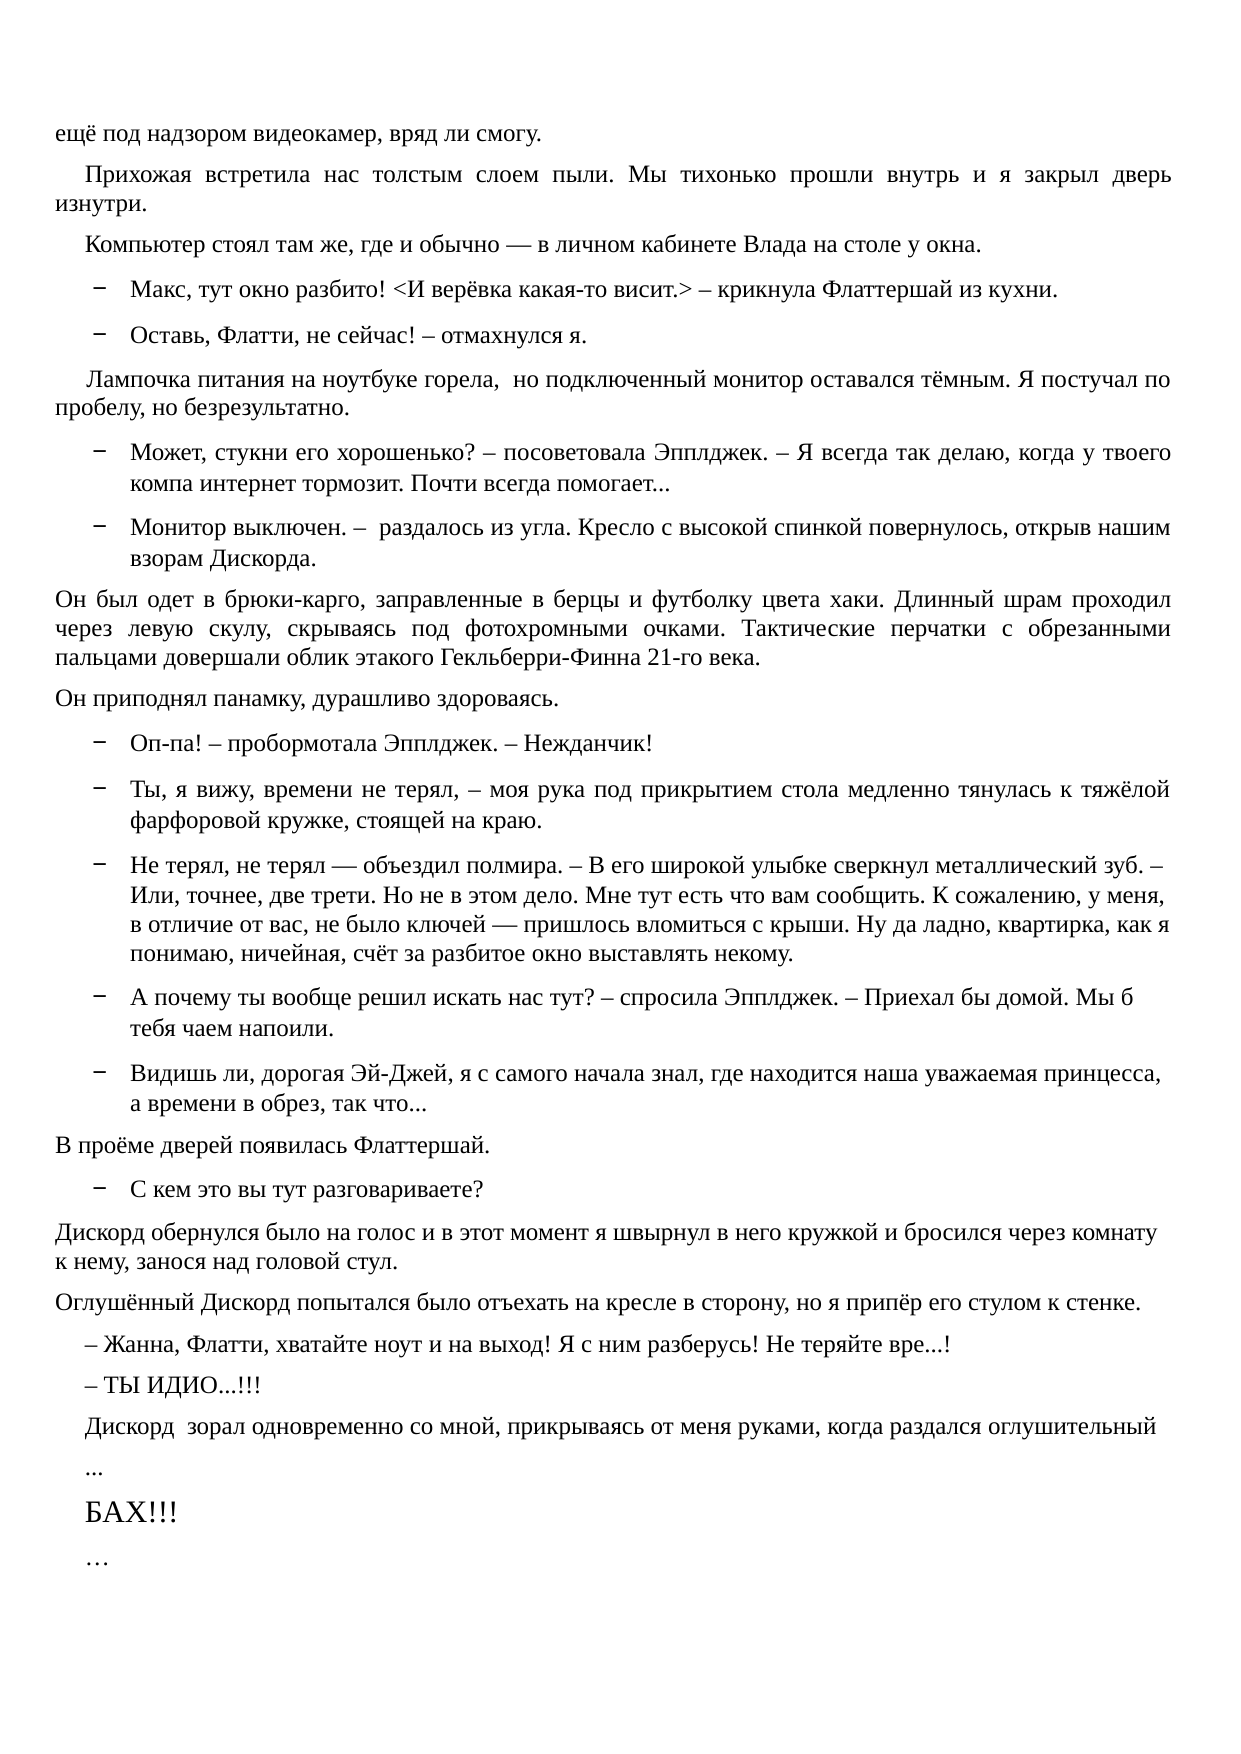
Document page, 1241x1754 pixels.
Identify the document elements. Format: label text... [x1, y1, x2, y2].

list Макс, тут окно разбито! <И верёвка какая-то висит.> – крикнула Флаттершай из кухни. [92, 271, 1172, 305]
list Может, стукни его хорошенько? – посоветовала Эпплджек. – Я всегда так делаю, когда у твоего компа интернет тормозит. Почти всегда помогает... [92, 434, 1172, 497]
list Оп-па! – пробормотала Эпплджек. – Нежданчик! [92, 724, 1172, 758]
text Оглушённый Дискорд попытался было отъехать на кресле в сторону, но я припёр его стулом к стенке. [55, 1287, 1172, 1316]
text Компьютер стоял там же, где и обычно — в личном кабинете Влада на столе у окна. [55, 229, 1172, 258]
text Лампочка питания на ноутбуке горела, но подключенный монитор оставался тёмным. Я постучал по пробелу, но безрезультатно. [55, 364, 1172, 421]
text ещё под надзором видеокамер, вряд ли смогу. [55, 118, 1172, 147]
list Видишь ли, дорогая Эй-Джей, я с самого начала знал, где находится наша уважаемая принцесса, а времени в обрез, так что... [92, 1054, 1172, 1117]
text … [55, 1542, 1172, 1571]
text – Жанна, Флатти, хватайте ноут и на выход! Я с ним разберусь! Не теряйте вре...! [55, 1329, 1172, 1357]
list Ты, я вижу, времени не терял, – моя рука под прикрытием стола медленно тянулась к тяжёлой фарфоровой кружке, стоящей на краю. [92, 771, 1172, 834]
list Не терял, не терял — объездил полмира. – В его широкой улыбке сверкнул металлический зуб. – Или, точнее, две трети. Но не в этом дело. Мне тут есть что вам сообщить. К сожалению, у меня, в отличие от вас, не было ключей — пришлось вломиться с крыши. Ну да ладно, квартирка, как я понимаю, ничейная, счёт за разбитое окно выставлять некому. [92, 846, 1172, 967]
text ... [55, 1452, 1172, 1481]
text Он был одет в брюки-карго, заправленные в берцы и футболку цвета хаки. Длинный шрам проходил через левую скулу, скрываясь под фотохромными очками. Тактические перчатки с обрезанными пальцами довершали облик этакого Гекльберри-Финна 21-го века. [55, 584, 1172, 671]
text БАХ!!! [55, 1494, 1172, 1530]
text В проёме дверей появилась Флаттершай. [55, 1130, 1172, 1158]
list Оставь, Флатти, не сейчас! – отмахнулся я. [92, 317, 1172, 351]
list А почему ты вообще решил искать нас тут? – спросила Эпплджек. – Приехал бы домой. Мы б тебя чаем напоили. [92, 979, 1172, 1042]
list Дискорд обернулся было на голос и в этот момент я швырнул в него кружкой и бросился через комнату к нему, занося над головой стул. [55, 1217, 1172, 1275]
text – ТЫ ИДИО...!!! [55, 1370, 1172, 1399]
text Дискорд зорал одновременно со мной, прикрываясь от меня руками, когда раздался оглушительный [55, 1411, 1172, 1440]
list Монитор выключен. – раздалось из угла. Кресло с высокой спинкой повернулось, открыв нашим взорам Дискорда. [92, 509, 1172, 572]
list С кем это вы тут разговариваете? [92, 1171, 1172, 1205]
text Он приподнял панамку, дурашливо здороваясь. [55, 683, 1172, 712]
text Прихожая встретила нас толстым слоем пыли. Мы тихонько прошли внутрь и я закрыл дверь изнутри. [55, 159, 1172, 217]
